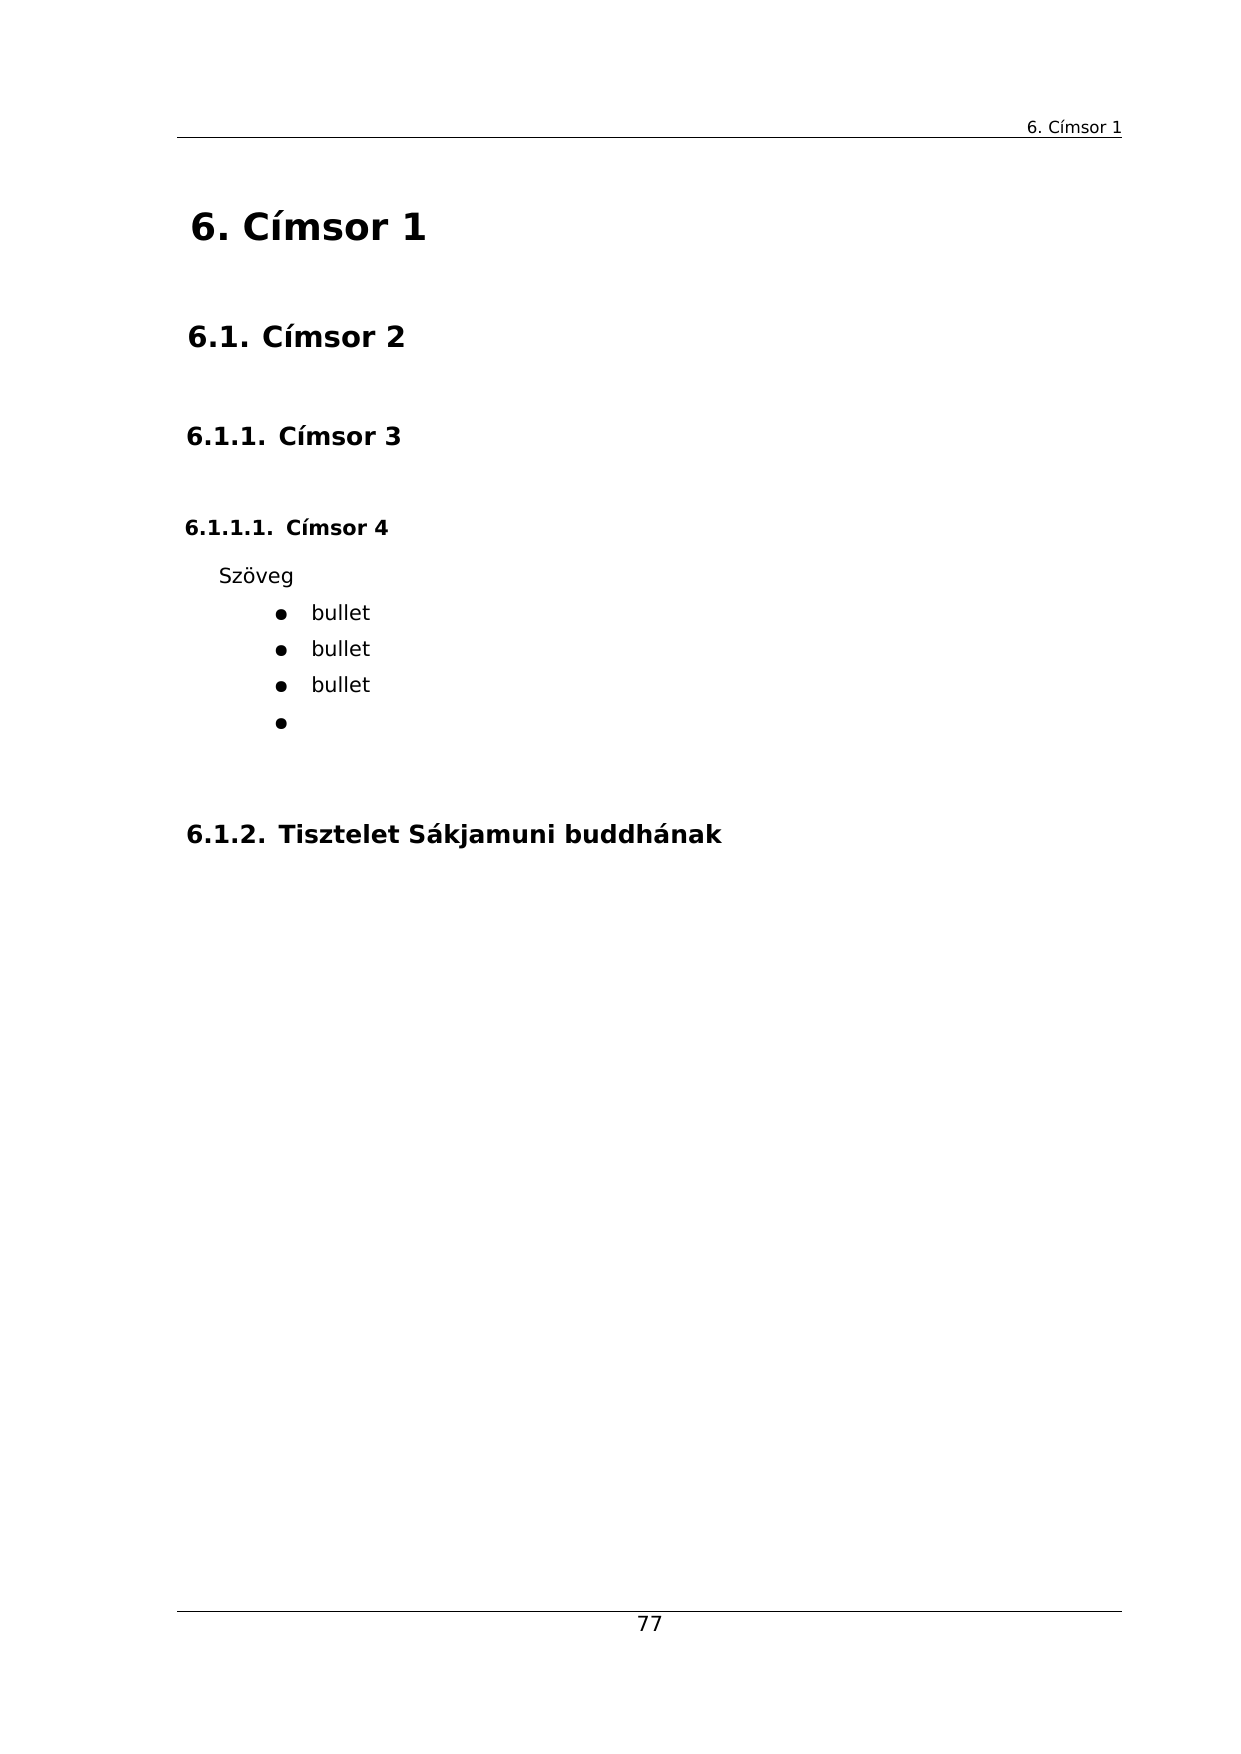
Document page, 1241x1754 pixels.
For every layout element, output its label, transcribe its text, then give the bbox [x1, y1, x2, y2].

list bullet [273, 601, 1122, 625]
subtitle Tisztelet Sákjamuni buddhának [177, 820, 1122, 849]
subtitle Címsor 1 [177, 205, 1122, 249]
subtitle Címsor 3 [177, 422, 1122, 451]
list bullet [273, 673, 1122, 698]
list bullet [273, 637, 1122, 661]
subtitle Címsor 4 [177, 516, 1122, 540]
subtitle Címsor 2 [177, 321, 1122, 355]
text Szöveg [177, 564, 1122, 589]
